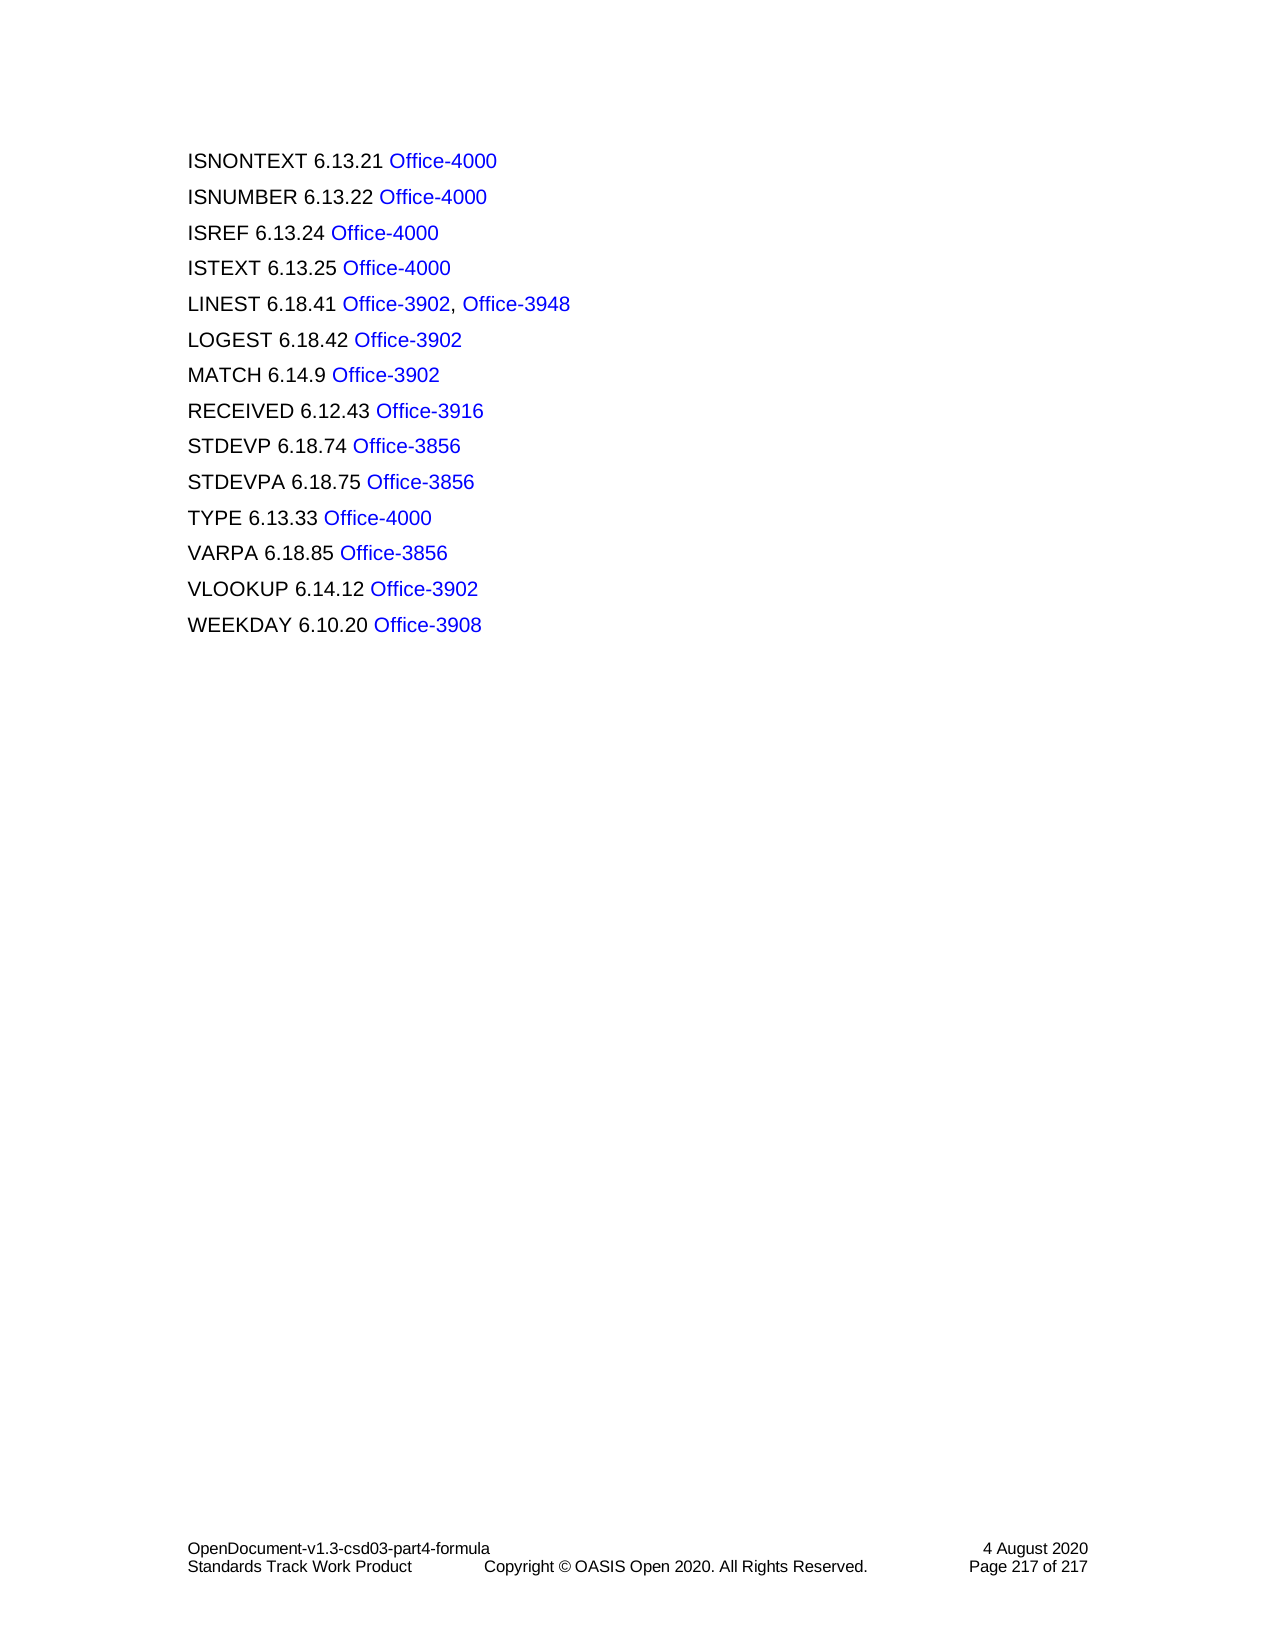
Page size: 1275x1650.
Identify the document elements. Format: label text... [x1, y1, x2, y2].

text WEEKDAY 6.10.20 Office-3908 [187, 613, 1088, 637]
text TYPE 6.13.33 Office-4000 [187, 506, 1088, 530]
text LOGEST 6.18.42 Office-3902 [187, 328, 1088, 352]
text ISNONTEXT 6.13.21 Office-4000 [187, 150, 1088, 173]
text LINEST 6.18.41 Office-3902, Office-3948 [187, 292, 1088, 316]
text ISREF 6.13.24 Office-4000 [187, 221, 1088, 245]
text STDEVPA 6.18.75 Office-3856 [187, 471, 1088, 494]
text VLOOKUP 6.14.12 Office-3902 [187, 577, 1088, 601]
text MATCH 6.14.9 Office-3902 [187, 364, 1088, 387]
text ISNUMBER 6.13.22 Office-4000 [187, 186, 1088, 209]
text STDEVP 6.18.74 Office-3856 [187, 435, 1088, 458]
text VARPA 6.18.85 Office-3856 [187, 542, 1088, 565]
text RECEIVED 6.12.43 Office-3916 [187, 399, 1088, 423]
text ISTEXT 6.13.25 Office-4000 [187, 257, 1088, 280]
